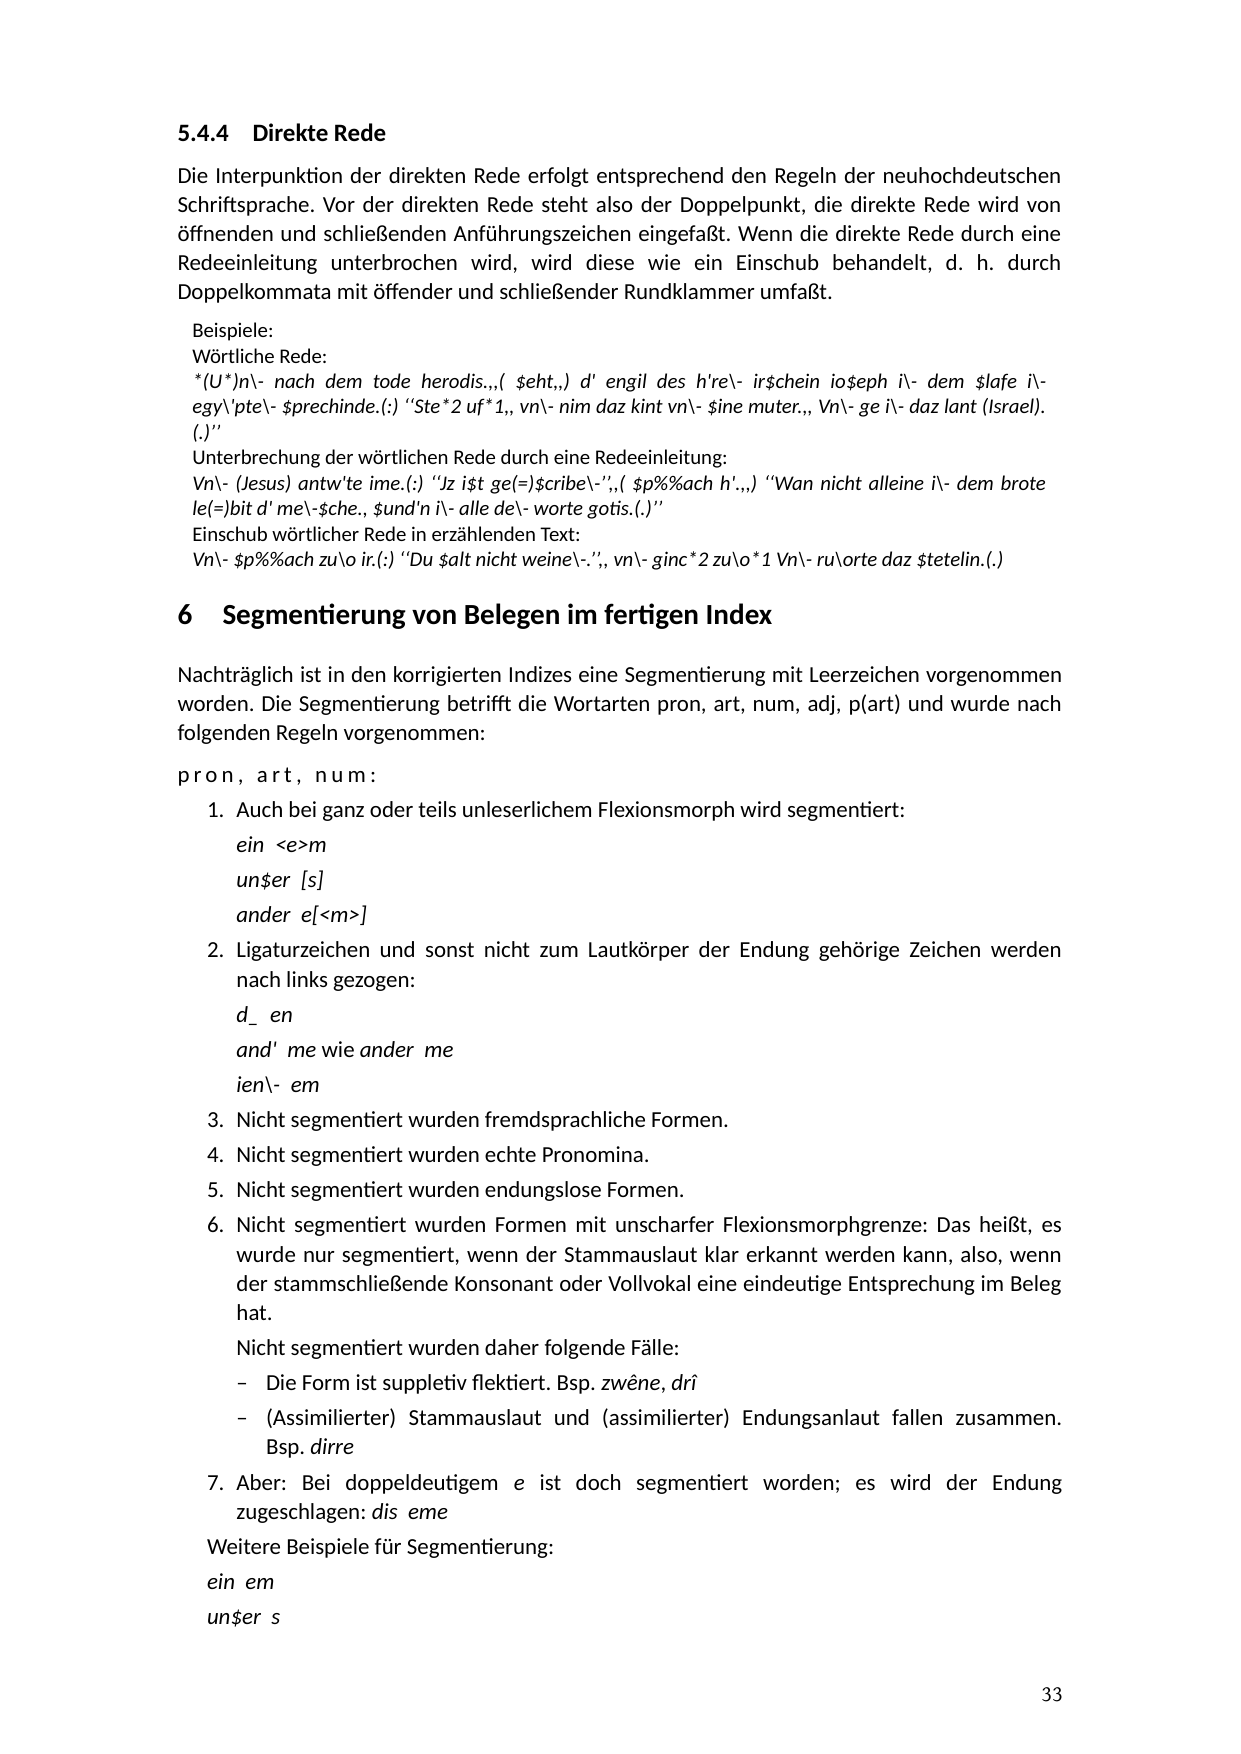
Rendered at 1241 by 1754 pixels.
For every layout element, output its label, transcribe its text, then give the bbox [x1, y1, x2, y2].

text Beispiele: [192, 317, 1048, 343]
text 5. Nicht segmentiert wurden endungslose Formen. [207, 1174, 1063, 1203]
text ien\- em [236, 1069, 1063, 1098]
text Nicht segmentiert wurden daher folgende Fälle: [236, 1332, 1063, 1361]
text 7. Aber: Bei doppeldeutigem e ist doch segmentiert worden; es wird der Endung zugeschlagen: dis eme [207, 1467, 1063, 1525]
text d_ en [236, 999, 1063, 1028]
text Weitere Beispiele für Segmentierung: [207, 1531, 1063, 1560]
text 4. Nicht segmentiert wurden echte Pronomina. [207, 1139, 1063, 1168]
text 1. Auch bei ganz oder teils unleserlichem Flexionsmorph wird segmentiert: [207, 794, 1063, 823]
text Vn\- (Jesus) antw'te ime.(:) ‘‘Jz i$t ge(=)$cribe\-’’,,( $p%%ach h'.,,) ‘‘Wan nicht alleine i\- dem brote le(=)bit d' me\-$che., $und'n i\- alle de\- worte gotis.(.)’’ [192, 470, 1048, 521]
text ein <e>m [236, 829, 1063, 858]
text Unterbrechung der wörtlichen Rede durch eine Redeeinleitung: [192, 444, 1048, 470]
text – Die Form ist suppletiv flektiert. Bsp. zwêne, drî [236, 1367, 1063, 1396]
text un$er [s] [236, 864, 1063, 893]
text Die Interpunktion der direkten Rede erfolgt entsprechend den Regeln der neuhochdeutschen Schriftsprache. Vor der direkten Rede steht also der Doppelpunkt, die direkte Rede wird von öffnenden und schließenden Anführungszeichen eingefaßt. Wenn die direkte Rede durch eine Redeeinleitung unterbrochen wird, wird diese wie ein Einschub behandelt, d. h. durch Doppelkommata mit öffender und schließender Rundklammer umfaßt. [177, 160, 1063, 306]
text Nachträglich ist in den korrigierten Indizes eine Segmentierung mit Leerzeichen vorgenommen worden. Die Segmentierung betrifft die Wortarten pron, art, num, adj, p(art) und wurde nach folgenden Regeln vorgenommen: [177, 659, 1063, 747]
text un$er s [207, 1601, 1063, 1630]
subtitle Direkte Rede [177, 118, 1063, 147]
text Wörtliche Rede: [192, 343, 1048, 368]
text *(U*)n\- nach dem tode herodis.,,( $eht,,) d' engil des h're\- ir$chein io$eph i\- dem $lafe i\- egy\'pte\- $prechinde.(:) ‘‘Ste*2 uf*1,, vn\- nim daz kint vn\- $ine muter.,, Vn\- ge i\- daz lant (Israel).(.)’’ [192, 368, 1048, 444]
subtitle Segmentierung von Belegen im fertigen Index [177, 601, 1063, 630]
text ander e[<m>] [236, 899, 1063, 929]
text 3. Nicht segmentiert wurden fremdsprachliche Formen. [207, 1104, 1063, 1133]
text pron, art, num: [177, 759, 1063, 788]
text Vn\- $p%%ach zu\o ir.(:) ‘‘Du $alt nicht weine\-.’’,, vn\- ginc*2 zu\o*1 Vn\- ru\orte daz $tetelin.(.) [192, 546, 1048, 572]
text and' me wie ander me [236, 1034, 1063, 1063]
text 2. Ligaturzeichen und sonst nicht zum Lautkörper der Endung gehörige Zeichen werden nach links gezogen: [207, 934, 1063, 993]
text ein em [207, 1566, 1063, 1595]
text 6. Nicht segmentiert wurden Formen mit unscharfer Flexionsmorphgrenze: Das heißt, es wurde nur segmentiert, wenn der Stammauslaut klar erkannt werden kann, also, wenn der stammschließende Konsonant oder Vollvokal eine eindeutige Entsprechung im Beleg hat. [207, 1209, 1063, 1326]
text Einschub wörtlicher Rede in erzählenden Text: [192, 521, 1048, 546]
text – (Assimilierter) Stammauslaut und (assimilierter) Endungsanlaut fallen zusammen. Bsp. dirre [236, 1402, 1063, 1461]
